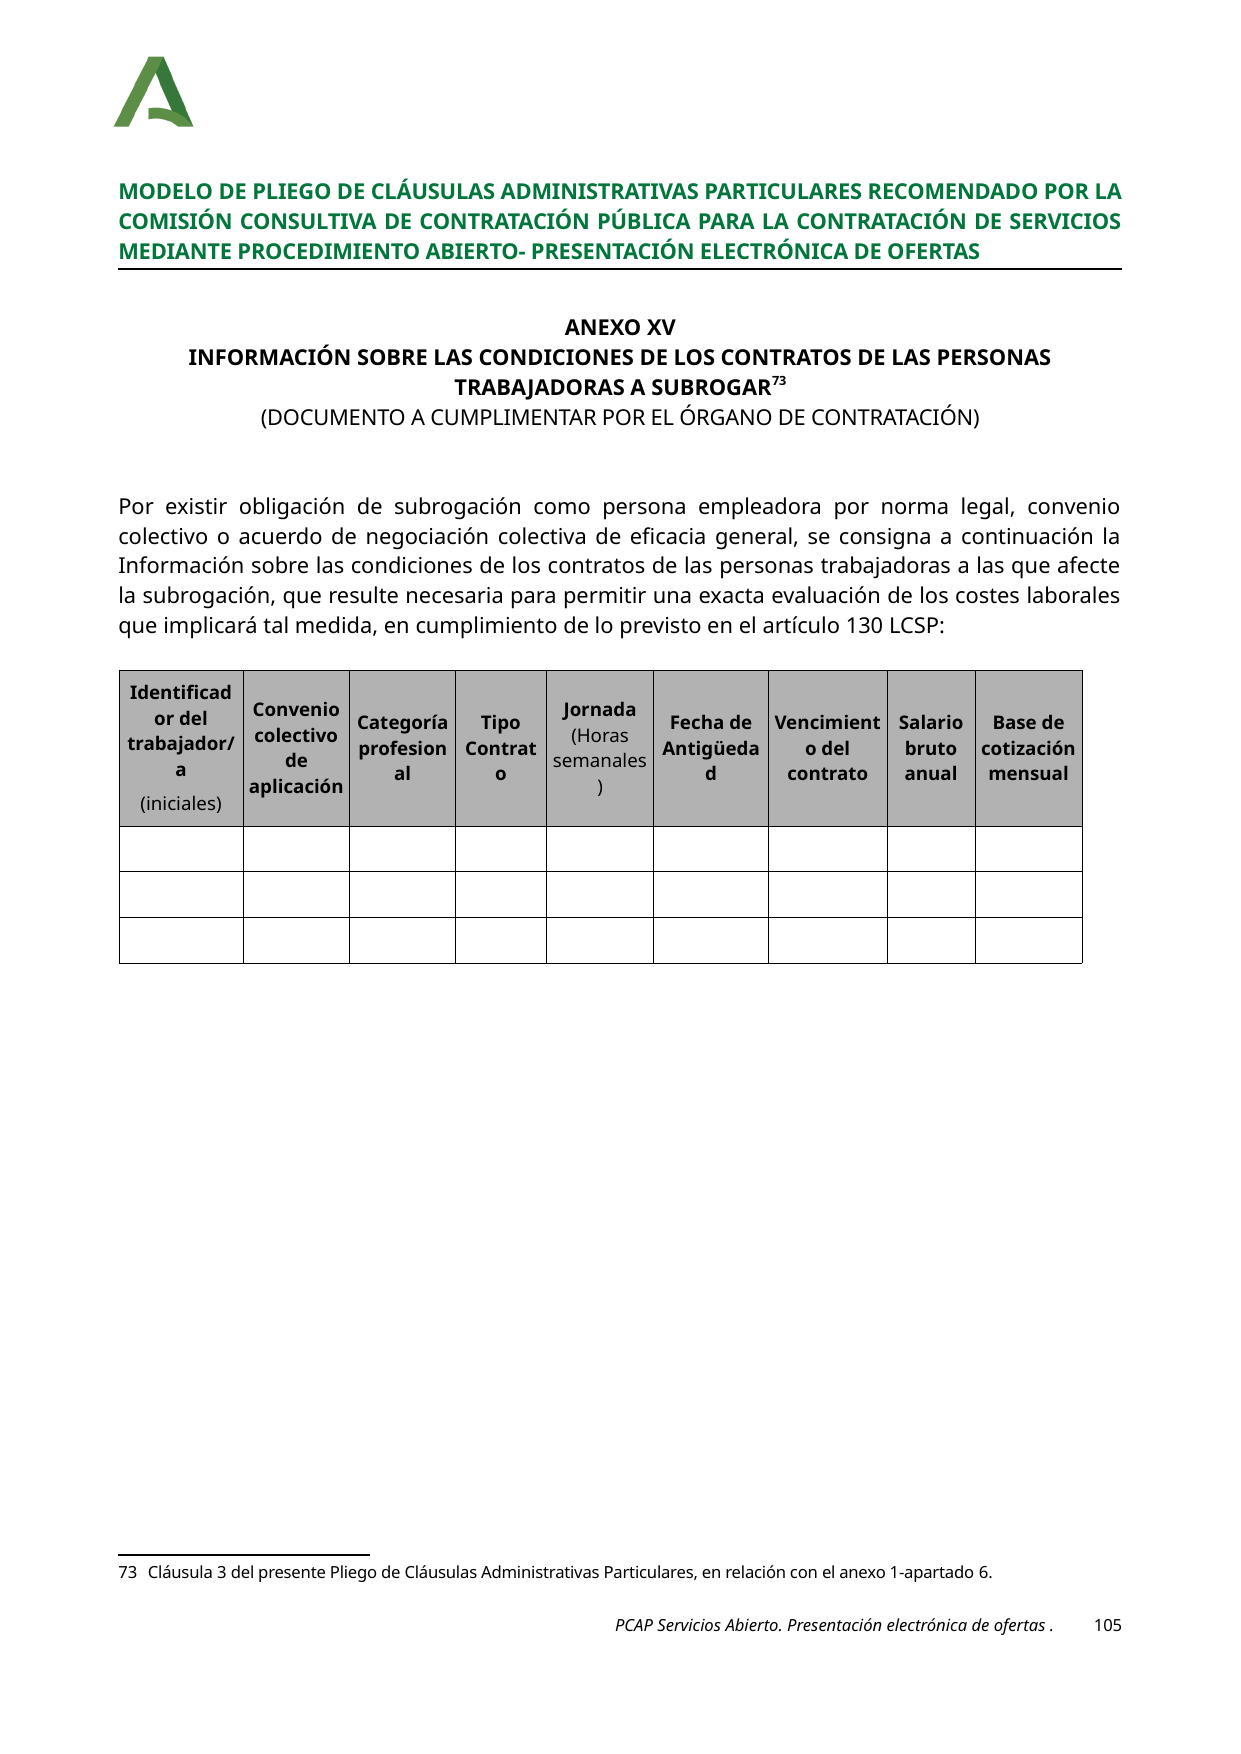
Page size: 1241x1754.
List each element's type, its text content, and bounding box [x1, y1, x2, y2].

table_cell [976, 918, 1082, 962]
table_cell [888, 918, 975, 962]
table_cell [456, 872, 546, 917]
table_cell [769, 872, 887, 917]
table_cell [654, 827, 768, 871]
table_cell [456, 918, 546, 962]
table_cell [547, 827, 653, 871]
table_cell [456, 827, 546, 871]
table_header Salario bruto anual [888, 671, 975, 826]
table_cell [350, 827, 455, 871]
table_header Jornada (Horas semanales) [547, 671, 653, 826]
table_cell [120, 872, 243, 917]
table_cell [769, 918, 887, 962]
table_cell [888, 872, 975, 917]
table_cell [120, 827, 243, 871]
text ANEXO XV [118, 312, 1122, 342]
table_header Tipo Contrato [456, 671, 546, 826]
table_cell [244, 827, 349, 871]
text Por existir obligación de subrogación como persona empleadora por norma legal, convenio colectivo o acuerdo de negociación colectiva de eficacia general, se consigna a continuación la Información sobre las condiciones de los contratos de las personas trabajadoras a las que afecte la subrogación, que resulte necesaria para permitir una exacta evaluación de los costes laborales que implicará tal medida, en cumplimiento de lo previsto en el artículo 130 LCSP: [118, 491, 1122, 640]
table_cell [244, 918, 349, 962]
text (DOCUMENTO A CUMPLIMENTAR POR EL ÓRGANO DE CONTRATACIÓN) [118, 402, 1122, 431]
text Cláusula 3 del presente Pliego de Cláusulas Administrativas Particulares, en relación con el anexo 1-apartado 6. [118, 1561, 1122, 1584]
table_header Vencimiento del contrato [769, 671, 887, 826]
text INFORMACIÓN SOBRE LAS CONDICIONES DE LOS CONTRATOS DE LAS PERSONAS TRABAJADORAS A SUBROGAR [118, 342, 1122, 402]
table_cell [976, 872, 1082, 917]
table_cell [120, 918, 243, 962]
table_cell [350, 918, 455, 962]
table_header Categoría profesional [350, 671, 455, 826]
table_cell [654, 918, 768, 962]
table_header Base de cotización mensual [976, 671, 1082, 826]
table_cell [976, 827, 1082, 871]
table_cell [888, 827, 975, 871]
table_cell [547, 872, 653, 917]
table_header Fecha de Antigüedad [654, 671, 768, 826]
table_header Convenio colectivo de aplicación [244, 671, 349, 826]
picture [109, 52, 198, 131]
table_cell [547, 918, 653, 962]
table_cell [350, 872, 455, 917]
table_header Identificador del trabajador/a (iniciales) [120, 671, 243, 826]
table_cell [769, 827, 887, 871]
table_cell [654, 872, 768, 917]
text MODELO DE PLIEGO DE CLÁUSULAS ADMINISTRATIVAS PARTICULARES RECOMENDADO POR LA COMISIÓN CONSULTIVA DE CONTRATACIÓN PÚBLICA PARA LA CONTRATACIÓN DE SERVICIOS MEDIANTE PROCEDIMIENTO ABIERTO- PRESENTACIÓN ELECTRÓNICA DE OFERTAS [118, 176, 1122, 268]
table_cell [244, 872, 349, 917]
